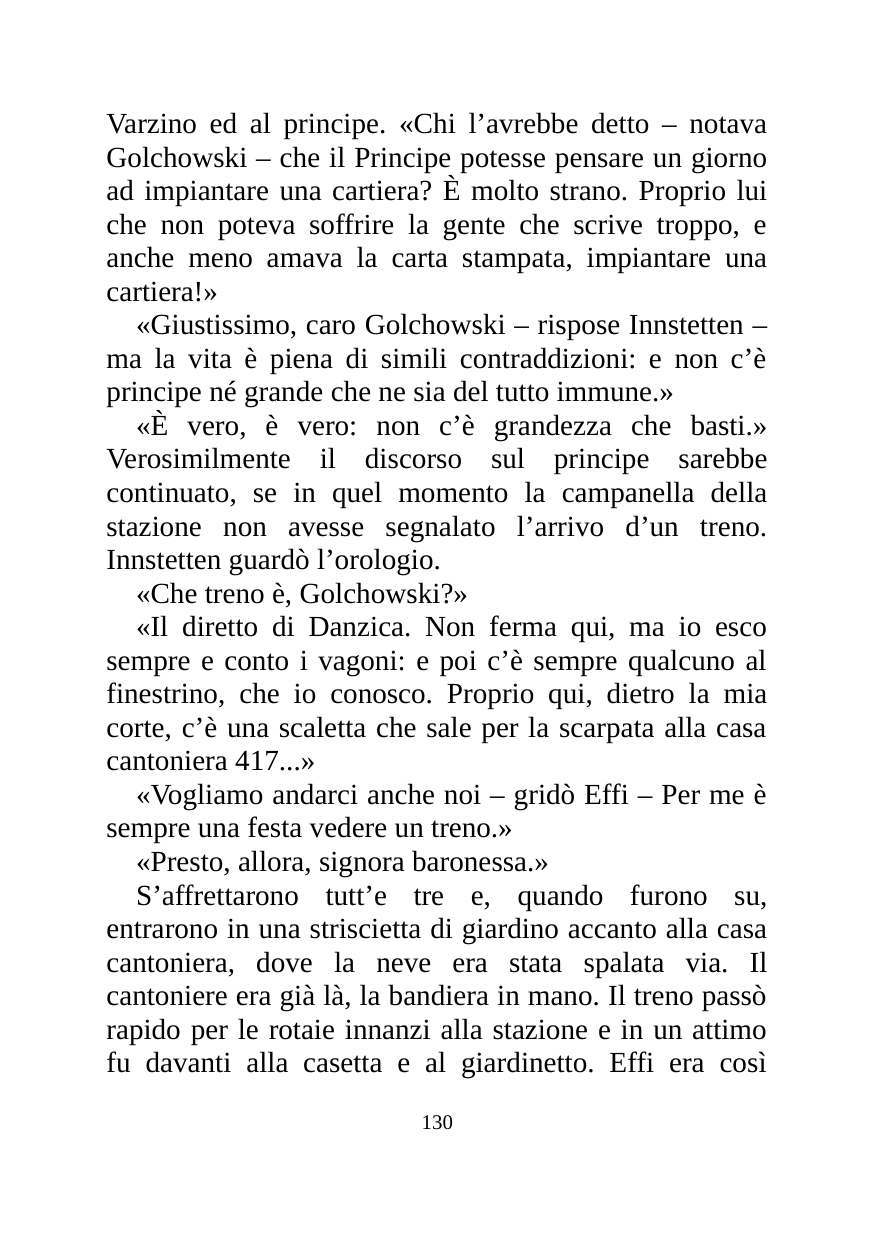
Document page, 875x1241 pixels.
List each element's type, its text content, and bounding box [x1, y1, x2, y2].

text «Giustissimo, caro Golchowski – rispose Innstetten – ma la vita è piena di simili contraddizioni: e non c’è principe né grande che ne sia del tutto immune.» [106, 307, 768, 408]
text S’affrettarono tutt’e tre e, quando furono su, entrarono in una striscietta di giardino accanto alla casa cantoniera, dove la neve era stata spalata via. Il cantoniere era già là, la bandiera in mano. Il treno passò rapido per le rotaie innanzi alla stazione e in un attimo fu davanti alla casetta e al giardinetto. Effi era così [106, 878, 768, 1079]
text «È vero, è vero: non c’è grandezza che basti.» Verosimilmente il discorso sul principe sarebbe continuato, se in quel momento la campanella della stazione non avesse segnalato l’arrivo d’un treno. Innstetten guardò l’orologio. [106, 408, 768, 576]
text Varzino ed al principe. «Chi l’avrebbe detto – notava Golchowski – che il Principe potesse pensare un giorno ad impiantare una cartiera? È molto strano. Proprio lui che non poteva soffrire la gente che scrive troppo, e anche meno amava la carta stampata, impiantare una cartiera!» [106, 106, 768, 307]
text «Che treno è, Golchowski?» [106, 576, 768, 609]
text «Presto, allora, signora baronessa.» [106, 844, 768, 878]
text «Vogliamo andarci anche noi – gridò Effi – Per me è sempre una festa vedere un treno.» [106, 777, 768, 844]
text «Il diretto di Danzica. Non ferma qui, ma io esco sempre e conto i vagoni: e poi c’è sempre qualcuno al finestrino, che io conosco. Proprio qui, dietro la mia corte, c’è una scaletta che sale per la scarpata alla casa cantoniera 417...» [106, 609, 768, 777]
